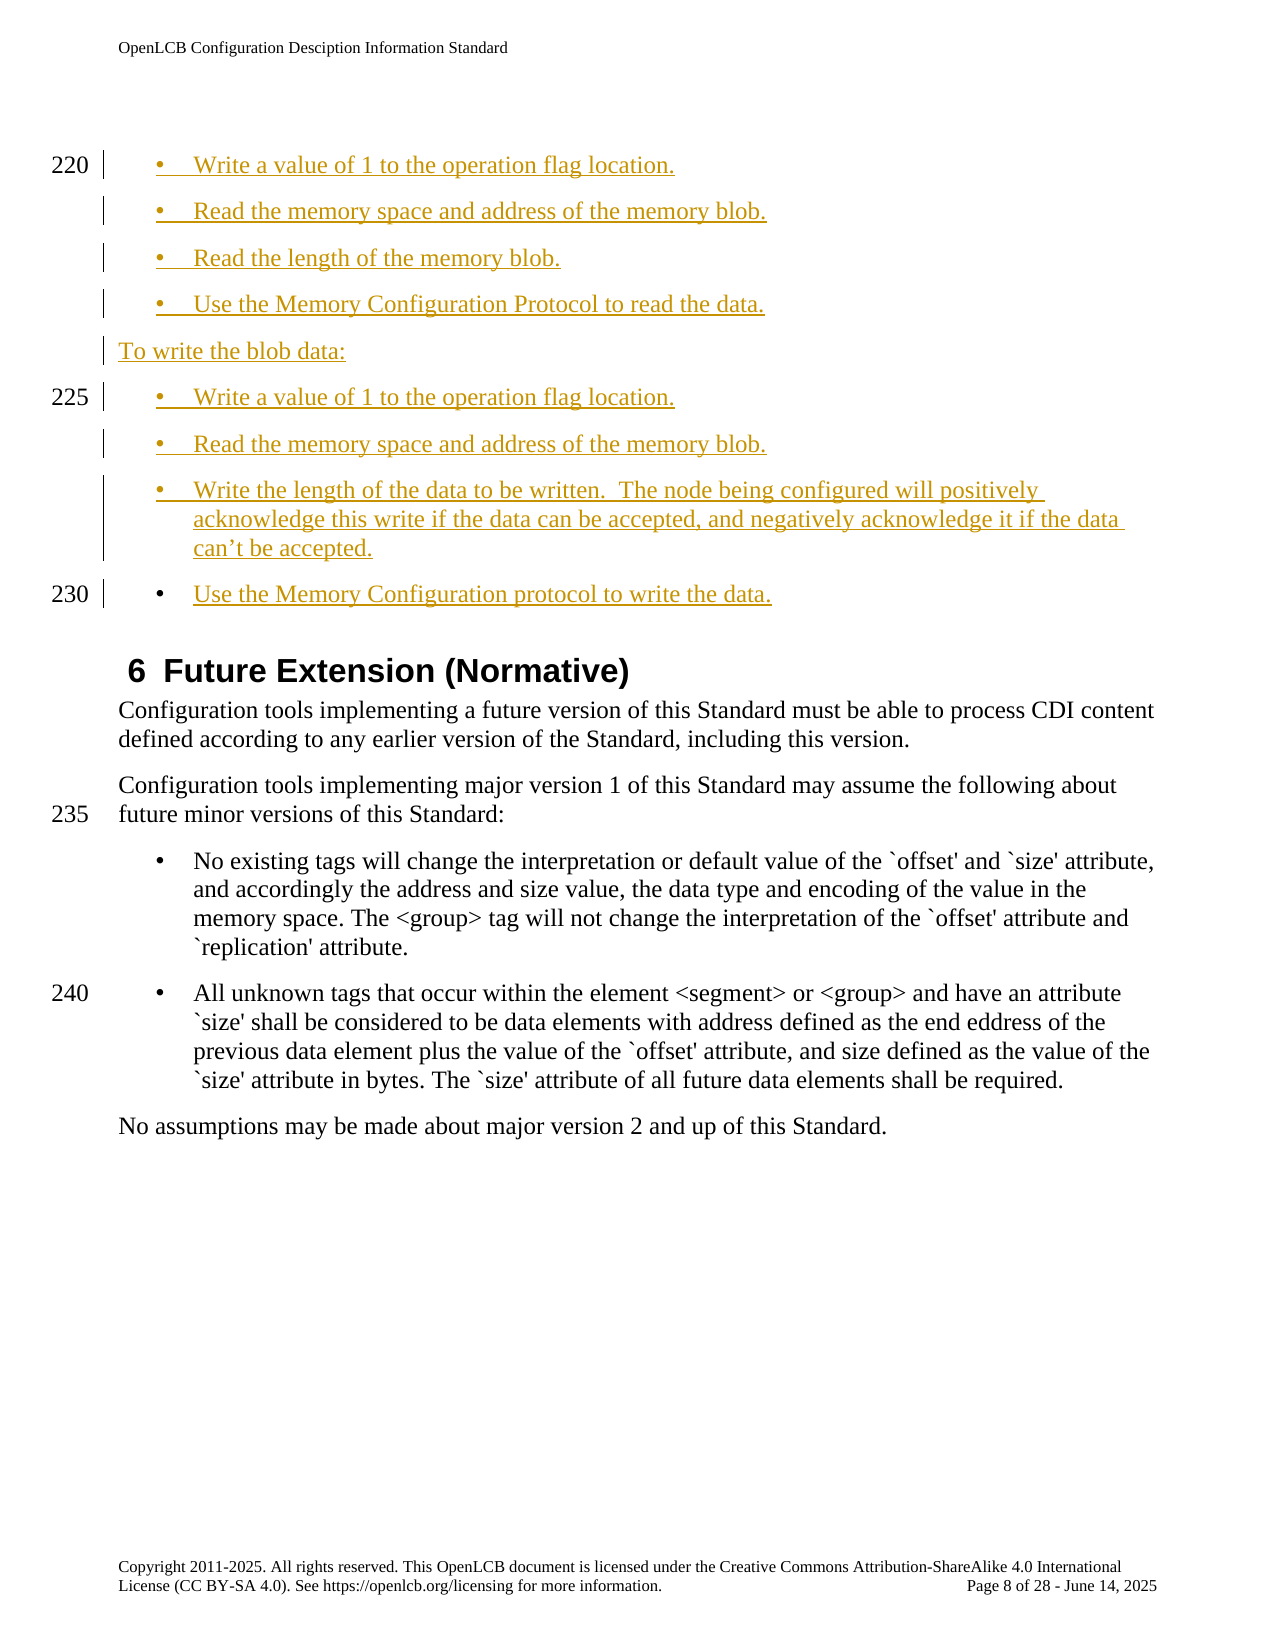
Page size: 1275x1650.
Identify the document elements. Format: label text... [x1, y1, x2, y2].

list All unknown tags that occur within the element <segment> or <group> and have an attribute `size' shall be considered to be data elements with address defined as the end eddress of the previous data element plus the value of the `offset' attribute, and size defined as the value of the `size' attribute in bytes. The `size' attribute of all future data elements shall be required. [156, 978, 1157, 1093]
text Configuration tools implementing a future version of this Standard must be able to process CDI content defined according to any earlier version of the Standard, including this version. [118, 695, 1157, 753]
list No existing tags will change the interpretation or default value of the `offset' and `size' attribute, and accordingly the address and size value, the data type and encoding of the value in the memory space. The <group> tag will not change the interpretation of the `offset' attribute and `replication' attribute. [156, 846, 1157, 961]
list Write a value of 1 to the operation flag location. [156, 150, 1157, 179]
list Read the memory space and address of the memory blob. [156, 196, 1157, 225]
subtitle Future Extension (Normative) [118, 651, 1157, 689]
list Read the length of the memory blob. [156, 243, 1157, 272]
list Write the length of the data to be written. The node being configured will positively acknowledge this write if the data can be accepted, and negatively acknowledge it if the data can’t be accepted. [156, 475, 1157, 561]
text No assumptions may be made about major version 2 and up of this Standard. [118, 1111, 1157, 1140]
text To write the blob data: [118, 336, 1157, 364]
list Use the Memory Configuration protocol to write the data. [156, 579, 1157, 608]
list Use the Memory Configuration Protocol to read the data. [156, 289, 1157, 318]
list Write a value of 1 to the operation flag location. [156, 382, 1157, 411]
text Configuration tools implementing major version 1 of this Standard may assume the following about future minor versions of this Standard: [118, 771, 1157, 828]
list Read the memory space and address of the memory blob. [156, 429, 1157, 457]
